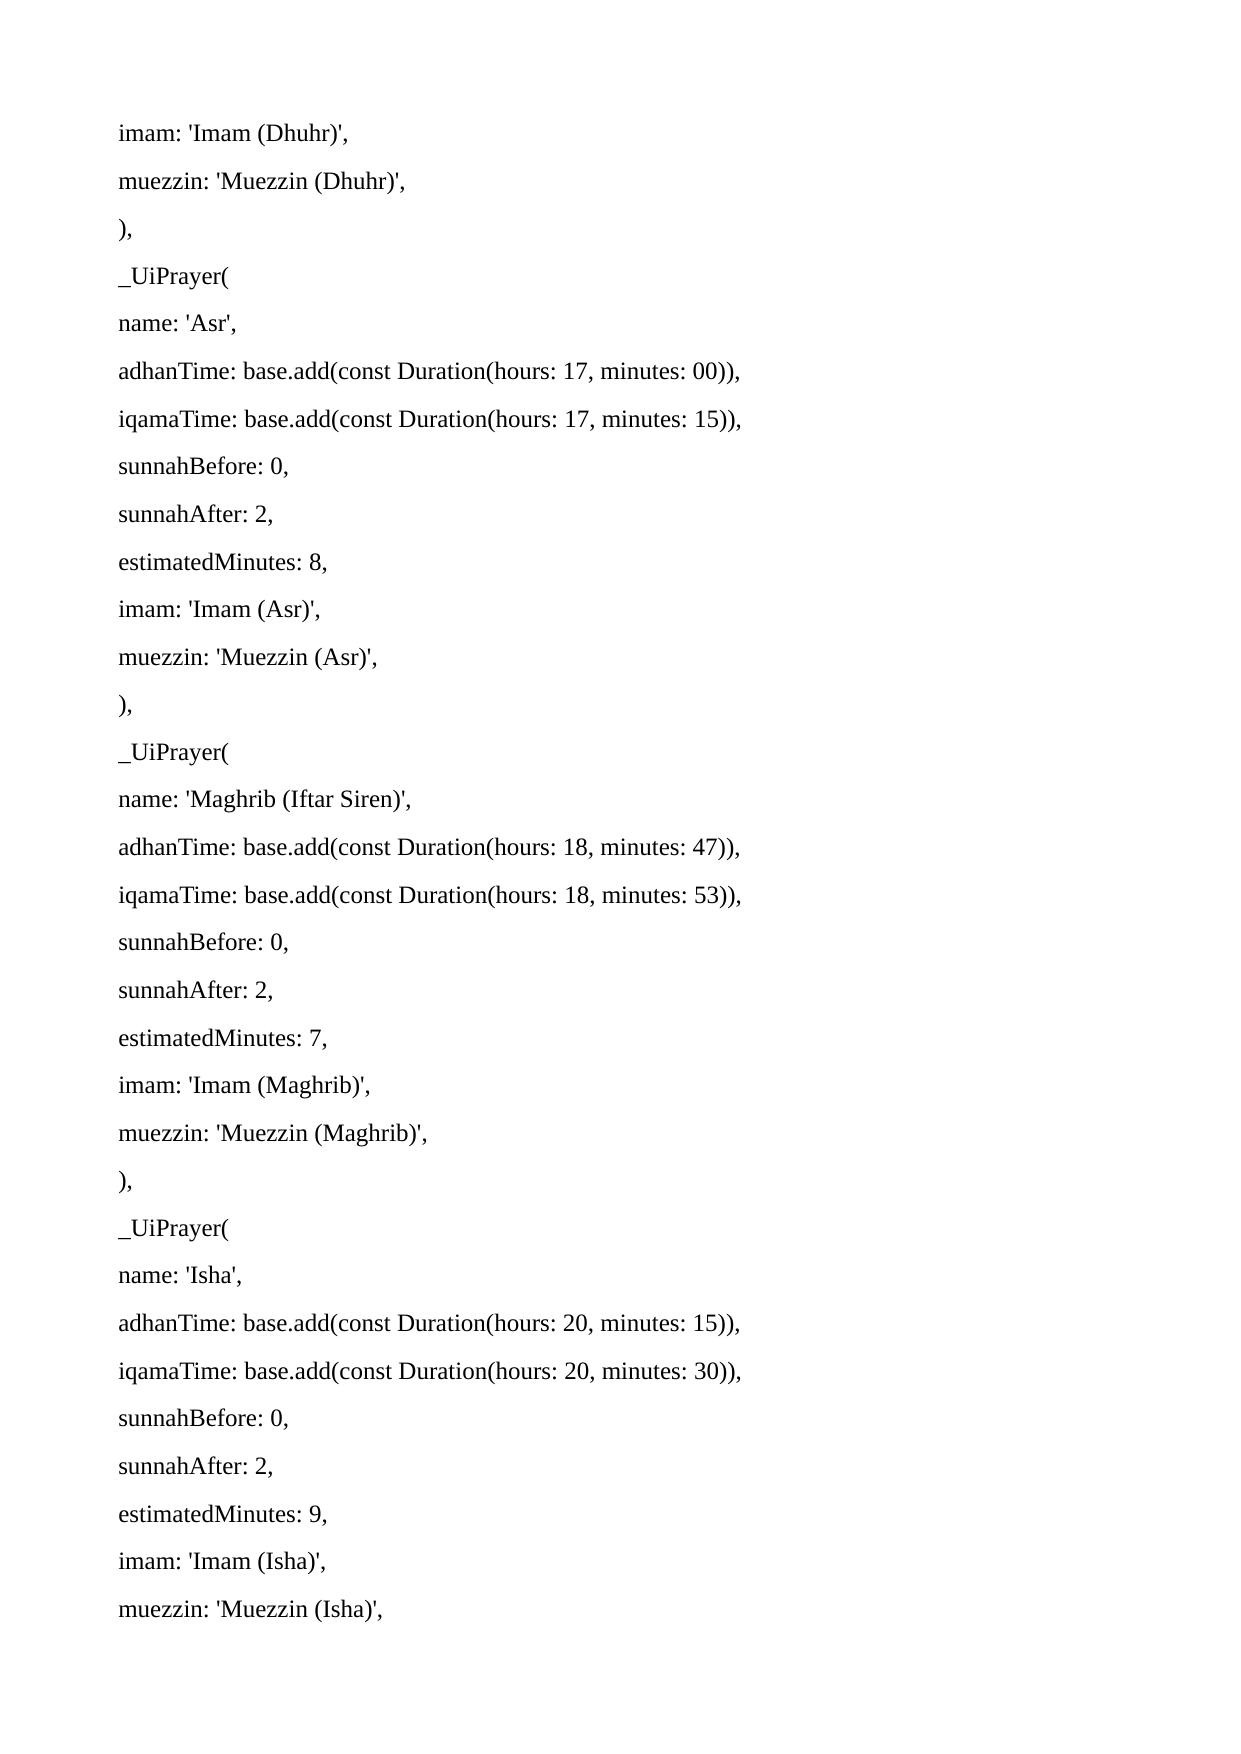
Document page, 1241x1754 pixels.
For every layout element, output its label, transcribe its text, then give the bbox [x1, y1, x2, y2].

text imam: 'Imam (Isha)', [118, 1546, 1122, 1575]
text _UiPrayer( [118, 737, 1122, 766]
text ), [118, 1165, 1122, 1194]
text adhanTime: base.add(const Duration(hours: 17, minutes: 00)), [118, 356, 1122, 385]
text sunnahBefore: 0, [118, 927, 1122, 956]
text name: 'Maghrib (Iftar Siren)', [118, 784, 1122, 813]
text imam: 'Imam (Asr)', [118, 594, 1122, 623]
text name: 'Asr', [118, 308, 1122, 337]
text _UiPrayer( [118, 261, 1122, 290]
text _UiPrayer( [118, 1213, 1122, 1242]
text imam: 'Imam (Maghrib)', [118, 1070, 1122, 1099]
text sunnahAfter: 2, [118, 975, 1122, 1004]
text imam: 'Imam (Dhuhr)', [118, 118, 1122, 147]
text sunnahBefore: 0, [118, 1403, 1122, 1432]
text ), [118, 213, 1122, 242]
text estimatedMinutes: 9, [118, 1499, 1122, 1527]
text muezzin: 'Muezzin (Asr)', [118, 642, 1122, 671]
text muezzin: 'Muezzin (Maghrib)', [118, 1118, 1122, 1147]
text estimatedMinutes: 8, [118, 547, 1122, 575]
text ), [118, 689, 1122, 718]
text sunnahAfter: 2, [118, 499, 1122, 528]
text iqamaTime: base.add(const Duration(hours: 18, minutes: 53)), [118, 880, 1122, 908]
text adhanTime: base.add(const Duration(hours: 18, minutes: 47)), [118, 832, 1122, 861]
text sunnahAfter: 2, [118, 1451, 1122, 1480]
text iqamaTime: base.add(const Duration(hours: 17, minutes: 15)), [118, 404, 1122, 432]
text sunnahBefore: 0, [118, 451, 1122, 480]
text muezzin: 'Muezzin (Dhuhr)', [118, 166, 1122, 194]
text name: 'Isha', [118, 1261, 1122, 1289]
text iqamaTime: base.add(const Duration(hours: 20, minutes: 30)), [118, 1356, 1122, 1384]
text estimatedMinutes: 7, [118, 1023, 1122, 1051]
text adhanTime: base.add(const Duration(hours: 20, minutes: 15)), [118, 1308, 1122, 1337]
text muezzin: 'Muezzin (Isha)', [118, 1594, 1122, 1623]
